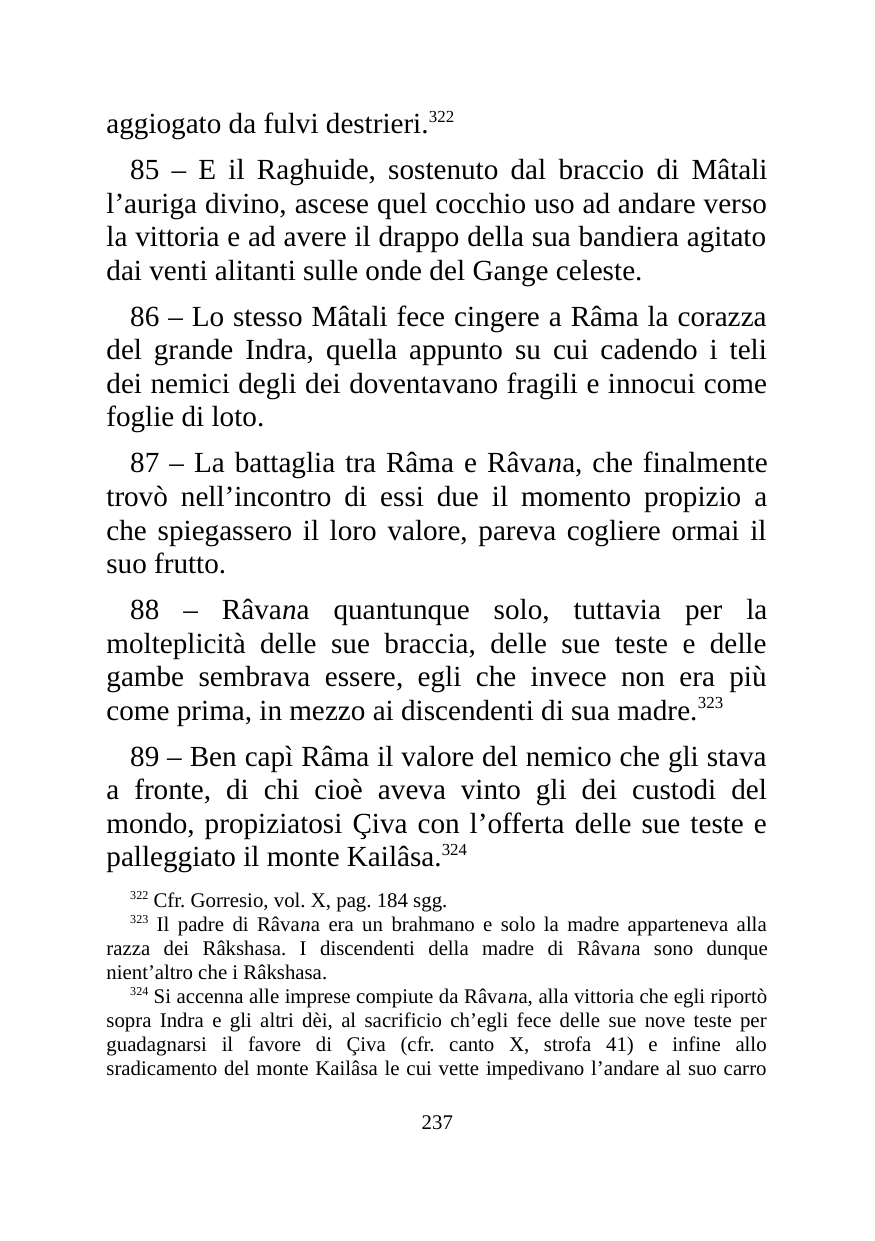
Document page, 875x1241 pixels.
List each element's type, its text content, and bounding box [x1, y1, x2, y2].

text 86 – Lo stesso Mâtali fece cingere a Râma la corazza del grande Indra, quella appunto su cui cadendo i teli dei nemici degli dei doventavano fragili e innocui come foglie di loto. [106, 299, 768, 433]
text Si accenna alle imprese compiute da Râvana, alla vittoria che egli riportò sopra Indra e gli altri dèi, al sacrificio ch’egli fece delle sue nove teste per guadagnarsi il favore di Çiva (cfr. canto X, strofa 41) e infine allo sradicamento del monte Kailâsa le cui vette impedivano l’andare al suo carro [106, 984, 768, 1080]
text Il padre di Râvana era un brahmano e solo la madre apparteneva alla razza dei Râkshasa. I discendenti della madre di Râvana sono dunque nient’altro che i Râkshasa. [106, 912, 768, 984]
text Cfr. Gorresio, vol. X, pag. 184 sgg. [106, 888, 768, 912]
text aggiogato da fulvi destrieri. [106, 106, 768, 140]
text 89 – Ben capì Râma il valore del nemico che gli stava a fronte, di chi cioè aveva vinto gli dei custodi del mondo, propiziatosi Çiva con l’offerta delle sue teste e palleggiato il monte Kailâsa. [106, 739, 768, 873]
text 88 – Râvana quantunque solo, tuttavia per la molteplicità delle sue braccia, delle sue teste e delle gambe sembrava essere, egli che invece non era più come prima, in mezzo ai discendenti di sua madre. [106, 592, 768, 726]
text 87 – La battaglia tra Râma e Râvana, che finalmente trovò nell’incontro di essi due il momento propizio a che spiegassero il loro valore, pareva cogliere ormai il suo frutto. [106, 446, 768, 580]
text 85 – E il Raghuide, sostenuto dal braccio di Mâtali l’auriga divino, ascese quel cocchio uso ad andare verso la vittoria e ad avere il drappo della sua bandiera agitato dai venti alitanti sulle onde del Gange celeste. [106, 152, 768, 286]
